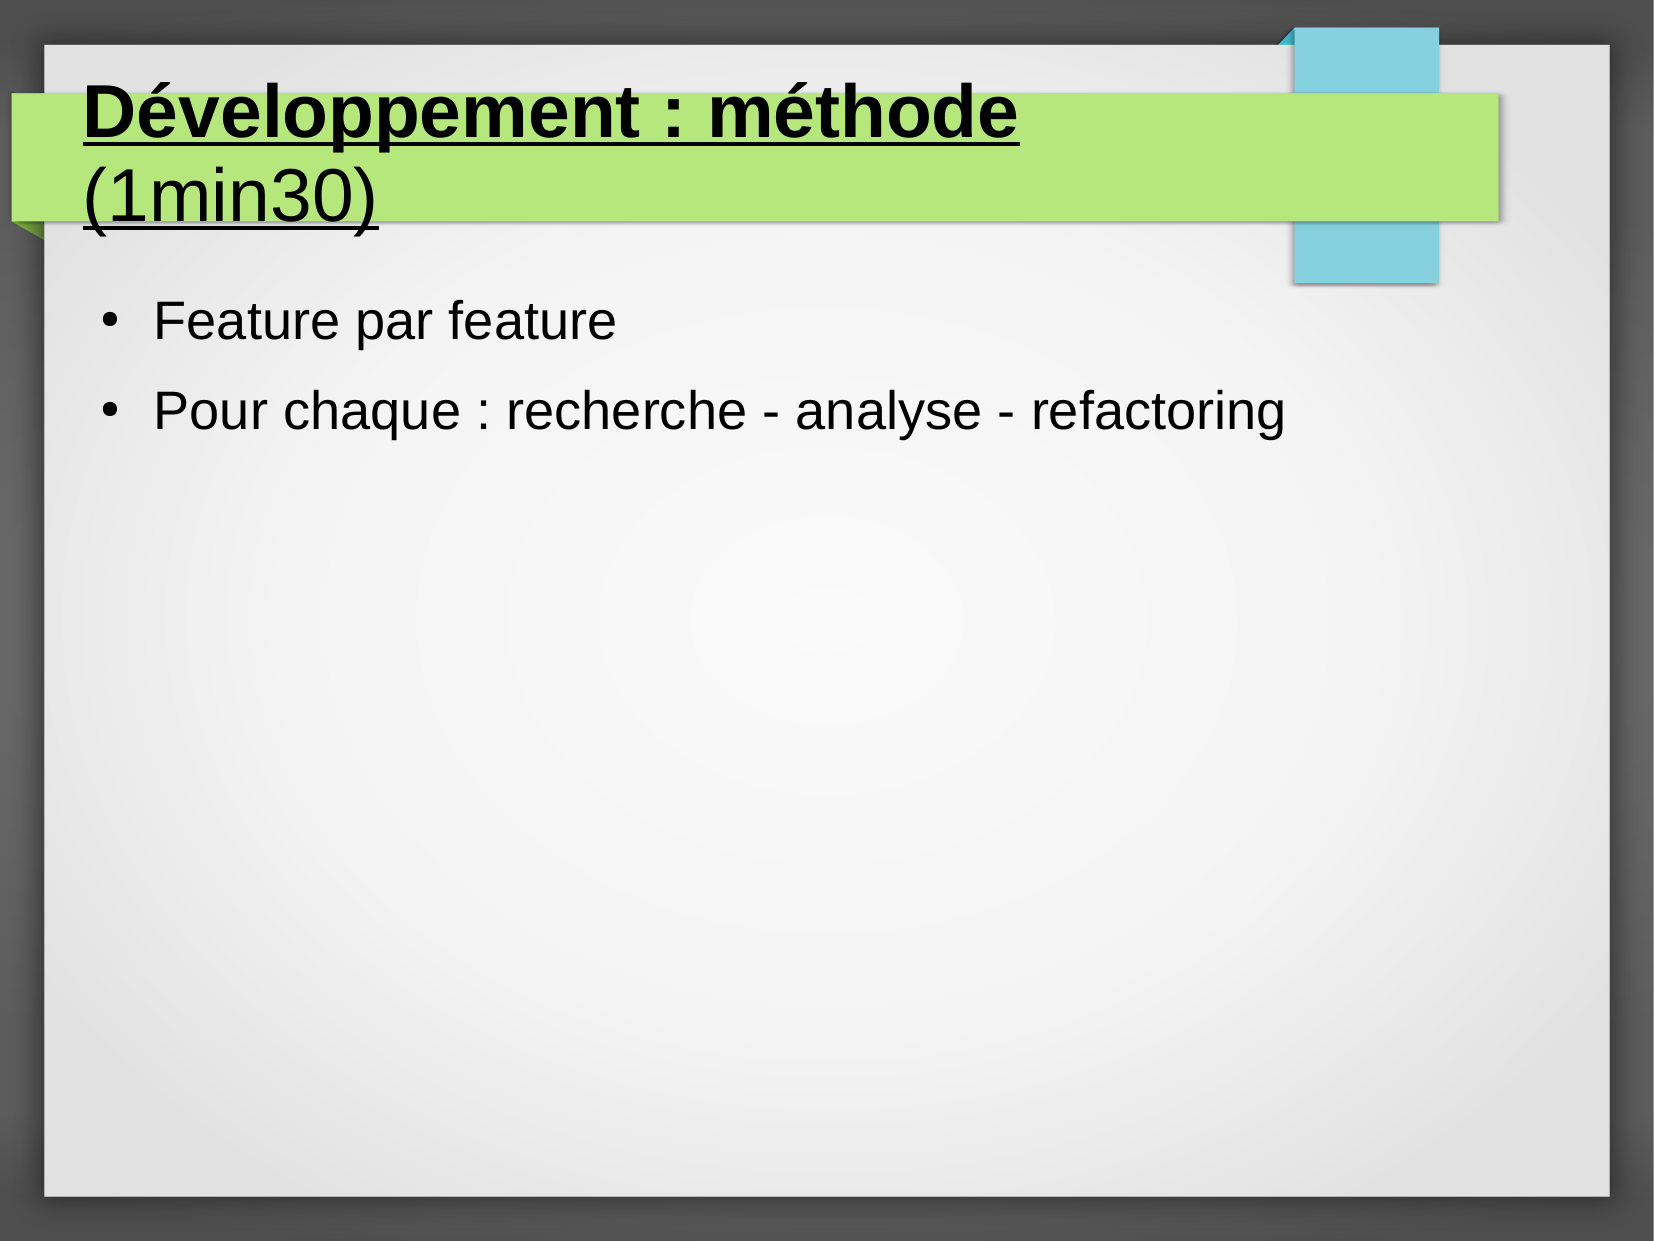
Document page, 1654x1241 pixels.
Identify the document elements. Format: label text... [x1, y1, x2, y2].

picture [0, 0, 1654, 1241]
title Développement : méthode (1min30) [82, 69, 1264, 238]
list Feature par feature Pour chaque : recherche - analyse - refactoring [82, 290, 1571, 1010]
